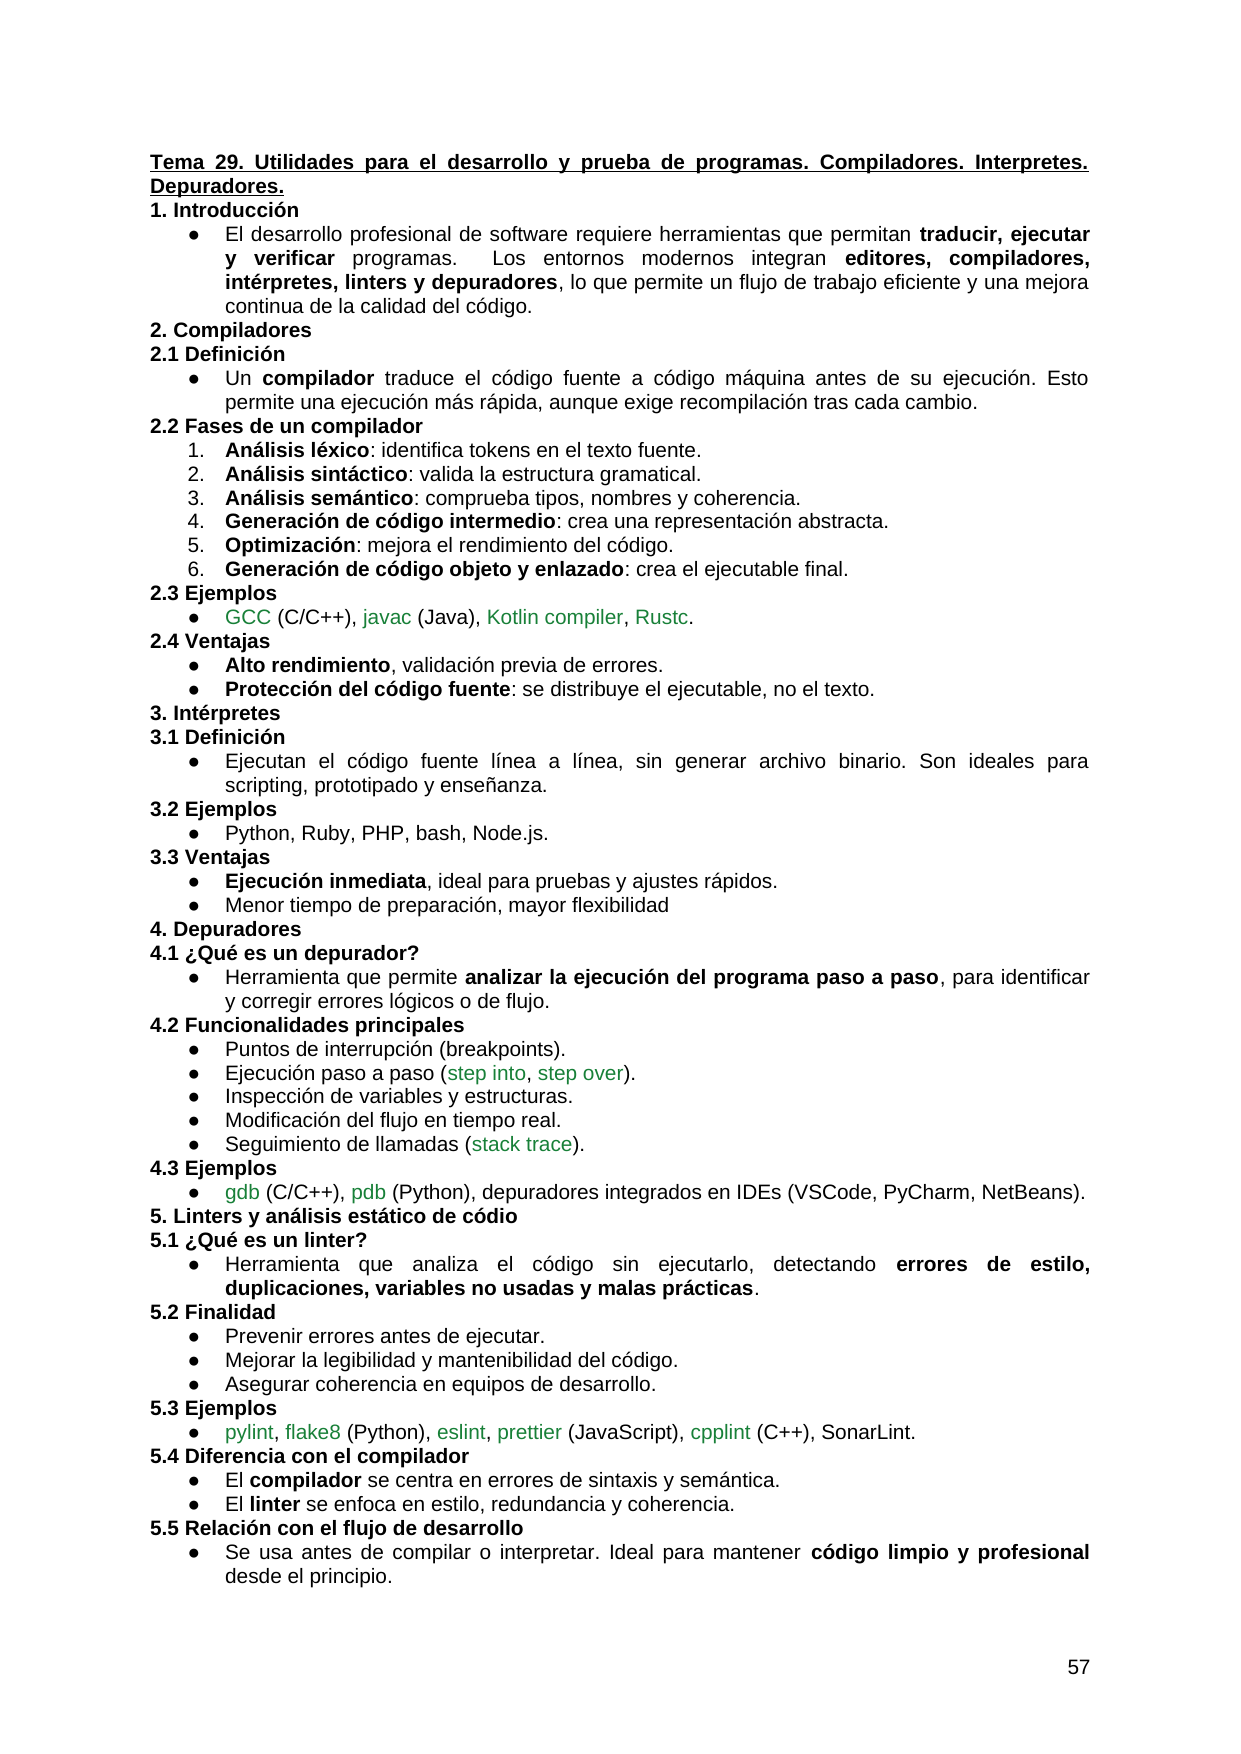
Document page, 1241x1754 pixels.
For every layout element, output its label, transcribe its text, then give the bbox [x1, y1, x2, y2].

list Análisis léxico: identifica tokens en el texto fuente. [187, 437, 1090, 461]
subtitle 4.1 ¿Qué es un depurador? [150, 941, 1090, 964]
list Menor tiempo de preparación, mayor flexibilidad [187, 893, 1090, 917]
list Ejecución inmediata, ideal para pruebas y ajustes rápidos. [187, 869, 1090, 893]
list El desarrollo profesional de software requiere herramientas que permitan traducir, ejecutar y verificar programas. Los entornos modernos integran editores, compiladores, intérpretes, linters y depuradores, lo que permite un flujo de trabajo eficiente y una mejora continua de la calidad del código. [187, 222, 1090, 318]
list GCC (C/C++), javac (Java), Kotlin compiler, Rustc. [187, 605, 1090, 629]
subtitle 3.3 Ventajas [150, 845, 1090, 869]
list Inspección de variables y estructuras. [187, 1084, 1090, 1108]
subtitle 5.5 Relación con el flujo de desarrollo [150, 1516, 1090, 1539]
list Puntos de interrupción (breakpoints). [187, 1036, 1090, 1060]
subtitle 4.3 Ejemplos [150, 1156, 1090, 1180]
list Ejecutan el código fuente línea a línea, sin generar archivo binario. Son ideales para scripting, prototipado y enseñanza. [187, 749, 1090, 797]
list gdb (C/C++), pdb (Python), depuradores integrados en IDEs (VSCode, PyCharm, NetBeans). [187, 1180, 1090, 1204]
list Modificación del flujo en tiempo real. [187, 1108, 1090, 1132]
list Prevenir errores antes de ejecutar. [187, 1324, 1090, 1348]
subtitle 2.4 Ventajas [150, 629, 1090, 653]
subtitle 4.2 Funcionalidades principales [150, 1012, 1090, 1036]
list Generación de código objeto y enlazado: crea el ejecutable final. [187, 557, 1090, 581]
subtitle 2.1 Definición [150, 342, 1090, 366]
list Análisis sintáctico: valida la estructura gramatical. [187, 461, 1090, 485]
subtitle 1. Introducción [150, 198, 1090, 222]
list El compilador se centra en errores de sintaxis y semántica. [187, 1468, 1090, 1492]
subtitle 5.3 Ejemplos [150, 1396, 1090, 1420]
list Ejecución paso a paso (step into, step over). [187, 1060, 1090, 1084]
subtitle 5.1 ¿Qué es un linter? [150, 1228, 1090, 1252]
list Análisis semántico: comprueba tipos, nombres y coherencia. [187, 485, 1090, 509]
list Alto rendimiento, validación previa de errores. [187, 653, 1090, 677]
list Mejorar la legibilidad y mantenibilidad del código. [187, 1348, 1090, 1372]
list Protección del código fuente: se distribuye el ejecutable, no el texto. [187, 677, 1090, 701]
list El linter se enfoca en estilo, redundancia y coherencia. [187, 1492, 1090, 1516]
subtitle 5.4 Diferencia con el compilador [150, 1444, 1090, 1468]
list Un compilador traduce el código fuente a código máquina antes de su ejecución. Esto permite una ejecución más rápida, aunque exige recompilación tras cada cambio. [187, 366, 1090, 413]
list pylint, flake8 (Python), eslint, prettier (JavaScript), cpplint (C++), SonarLint. [187, 1420, 1090, 1444]
list Herramienta que analiza el código sin ejecutarlo, detectando errores de estilo, duplicaciones, variables no usadas y malas prácticas. [187, 1252, 1090, 1300]
subtitle 4. Depuradores [150, 917, 1090, 941]
subtitle 5.2 Finalidad [150, 1300, 1090, 1324]
subtitle 3. Intérpretes [150, 701, 1090, 725]
subtitle Tema 29. Utilidades para el desarrollo y prueba de programas. Compiladores. Interpretes. Depuradores. [150, 150, 1090, 198]
subtitle 2.3 Ejemplos [150, 581, 1090, 605]
subtitle 3.2 Ejemplos [150, 797, 1090, 821]
list Herramienta que permite analizar la ejecución del programa paso a paso, para identificar y corregir errores lógicos o de flujo. [187, 964, 1090, 1012]
list Se usa antes de compilar o interpretar. Ideal para mantener código limpio y profesional desde el principio. [187, 1539, 1090, 1587]
subtitle 2.2 Fases de un compilador [150, 413, 1090, 437]
list Asegurar coherencia en equipos de desarrollo. [187, 1372, 1090, 1396]
subtitle 2. Compiladores [150, 318, 1090, 342]
list Python, Ruby, PHP, bash, Node.js. [187, 821, 1090, 845]
subtitle 5. Linters y análisis estático de códio [150, 1204, 1090, 1228]
list Generación de código intermedio: crea una representación abstracta. [187, 509, 1090, 533]
subtitle 3.1 Definición [150, 725, 1090, 749]
list Optimización: mejora el rendimiento del código. [187, 533, 1090, 557]
list Seguimiento de llamadas (stack trace). [187, 1132, 1090, 1156]
